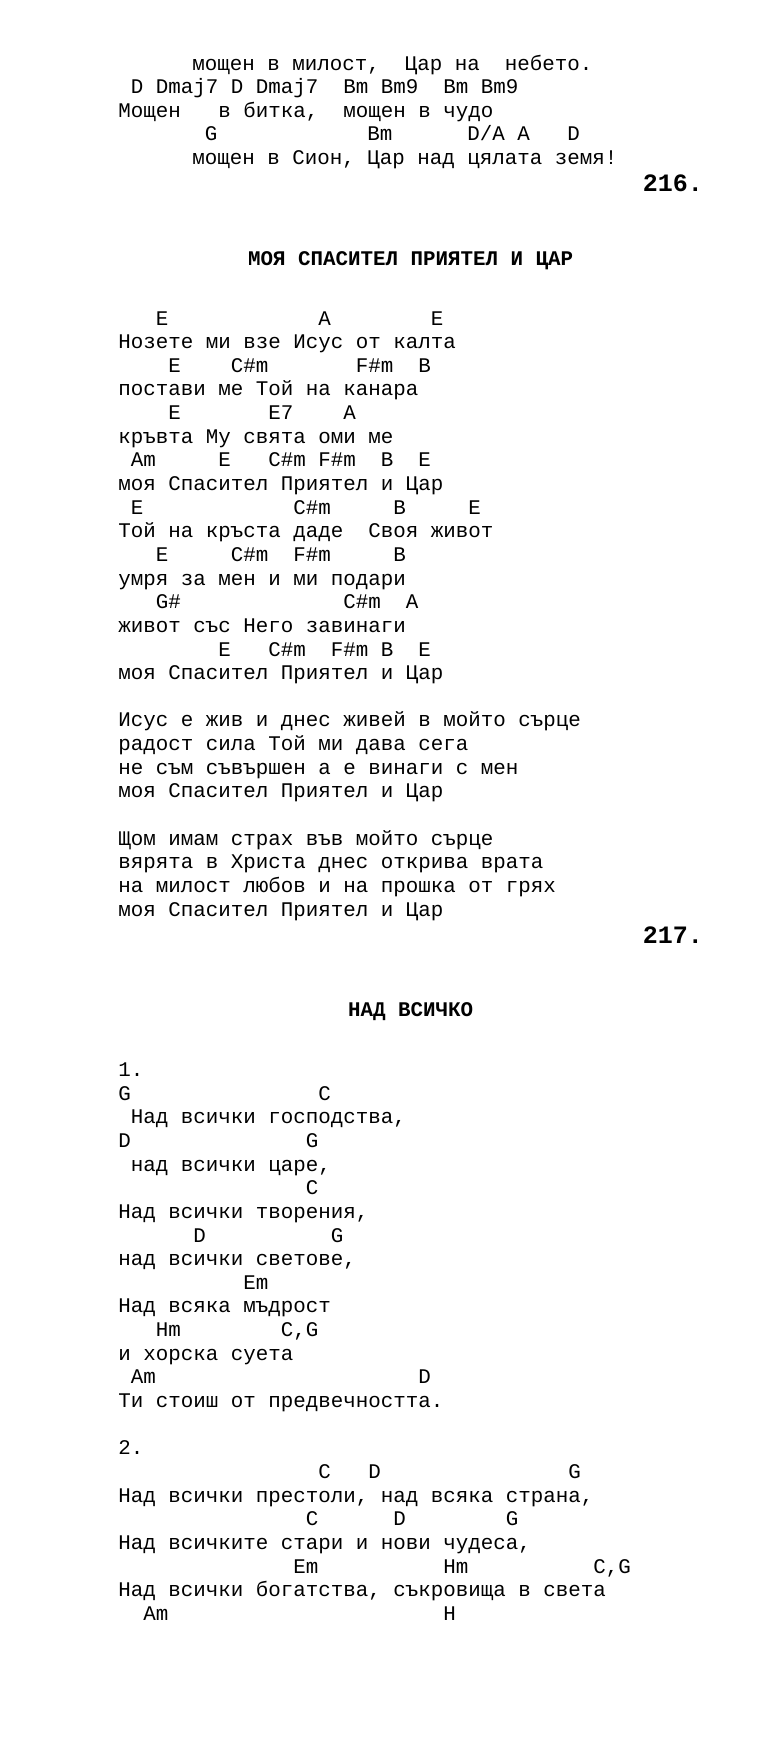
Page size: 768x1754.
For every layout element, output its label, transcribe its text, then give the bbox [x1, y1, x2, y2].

text C D G [118, 1461, 702, 1485]
text Над всички престоли, над всяка страна, [118, 1485, 702, 1508]
text умря за мен и ми подари [118, 568, 702, 591]
text Мощен в битка, мощен в чудо [118, 100, 702, 123]
text D G [118, 1130, 702, 1154]
text мощен в Сион, Цар над цялата земя! [118, 147, 702, 171]
text моя Спасител Приятел и Цар [118, 473, 702, 497]
text E C#m B E [118, 497, 702, 520]
text Ти стоиш от предвечността. [118, 1390, 702, 1414]
text 1. [118, 1059, 702, 1083]
text на милост любов и на прошка от грях [118, 875, 702, 899]
text D G [118, 1224, 702, 1248]
text над всички светове, [118, 1248, 702, 1272]
text Той на кръста даде Своя живот [118, 520, 702, 544]
text D Dmaj7 D Dmaj7 Bm Bm9 Bm Bm9 [118, 76, 702, 100]
text Щом имам страх във мойто сърце [118, 828, 702, 851]
text не съм съвършен а е винаги с мен [118, 757, 702, 780]
text Над всички господства, [118, 1106, 702, 1130]
text Над всички богатства, съкровища в света [118, 1579, 702, 1603]
text Am D [118, 1366, 702, 1390]
text Нозете ми взе Исус от калта [118, 331, 702, 355]
text G C [118, 1083, 702, 1106]
text радост сила Той ми дава сега [118, 733, 702, 757]
text 2. [118, 1437, 702, 1461]
text Исус е жив и днес живей в мойто сърце [118, 709, 702, 733]
text моя Спасител Приятел и Цар [118, 662, 702, 686]
text Em Hm C,G [118, 1556, 702, 1579]
text Над всичките стари и нови чудеса, [118, 1532, 702, 1556]
text C D G [118, 1508, 702, 1532]
text G# C#m A [118, 591, 702, 615]
text вярята в Христа днес открива врата [118, 851, 702, 875]
text Hm C,G [118, 1319, 702, 1343]
text E A E [118, 307, 702, 331]
text мощен в милост, Цар на небето. [118, 52, 702, 76]
text Над всяка мъдрост [118, 1296, 702, 1319]
text E E7 A [118, 402, 702, 426]
text моя Спасител Приятел и Цар [118, 780, 702, 804]
text над всички царе, [118, 1154, 702, 1177]
text Am E C#m F#m B E [118, 449, 702, 473]
text Над всички творения, [118, 1201, 702, 1224]
text моя Спасител Приятел и Цар [118, 899, 702, 922]
subtitle НАД ВСИЧКО [118, 999, 702, 1023]
text Em [118, 1272, 702, 1296]
text G Bm D/A A D [118, 123, 702, 147]
text кръвта Му свята оми ме [118, 426, 702, 449]
text C [118, 1177, 702, 1201]
text постави ме Той на канара [118, 378, 702, 402]
subtitle МОЯ СПАСИТЕЛ ПРИЯТЕЛ И ЦАР [118, 248, 702, 271]
text и хорска суета [118, 1343, 702, 1366]
text Am H [118, 1603, 702, 1627]
text E C#m F#m B [118, 355, 702, 378]
text E C#m F#m B E [118, 638, 702, 662]
text живот със Него завинаги [118, 615, 702, 638]
text E C#m F#m B [118, 544, 702, 568]
